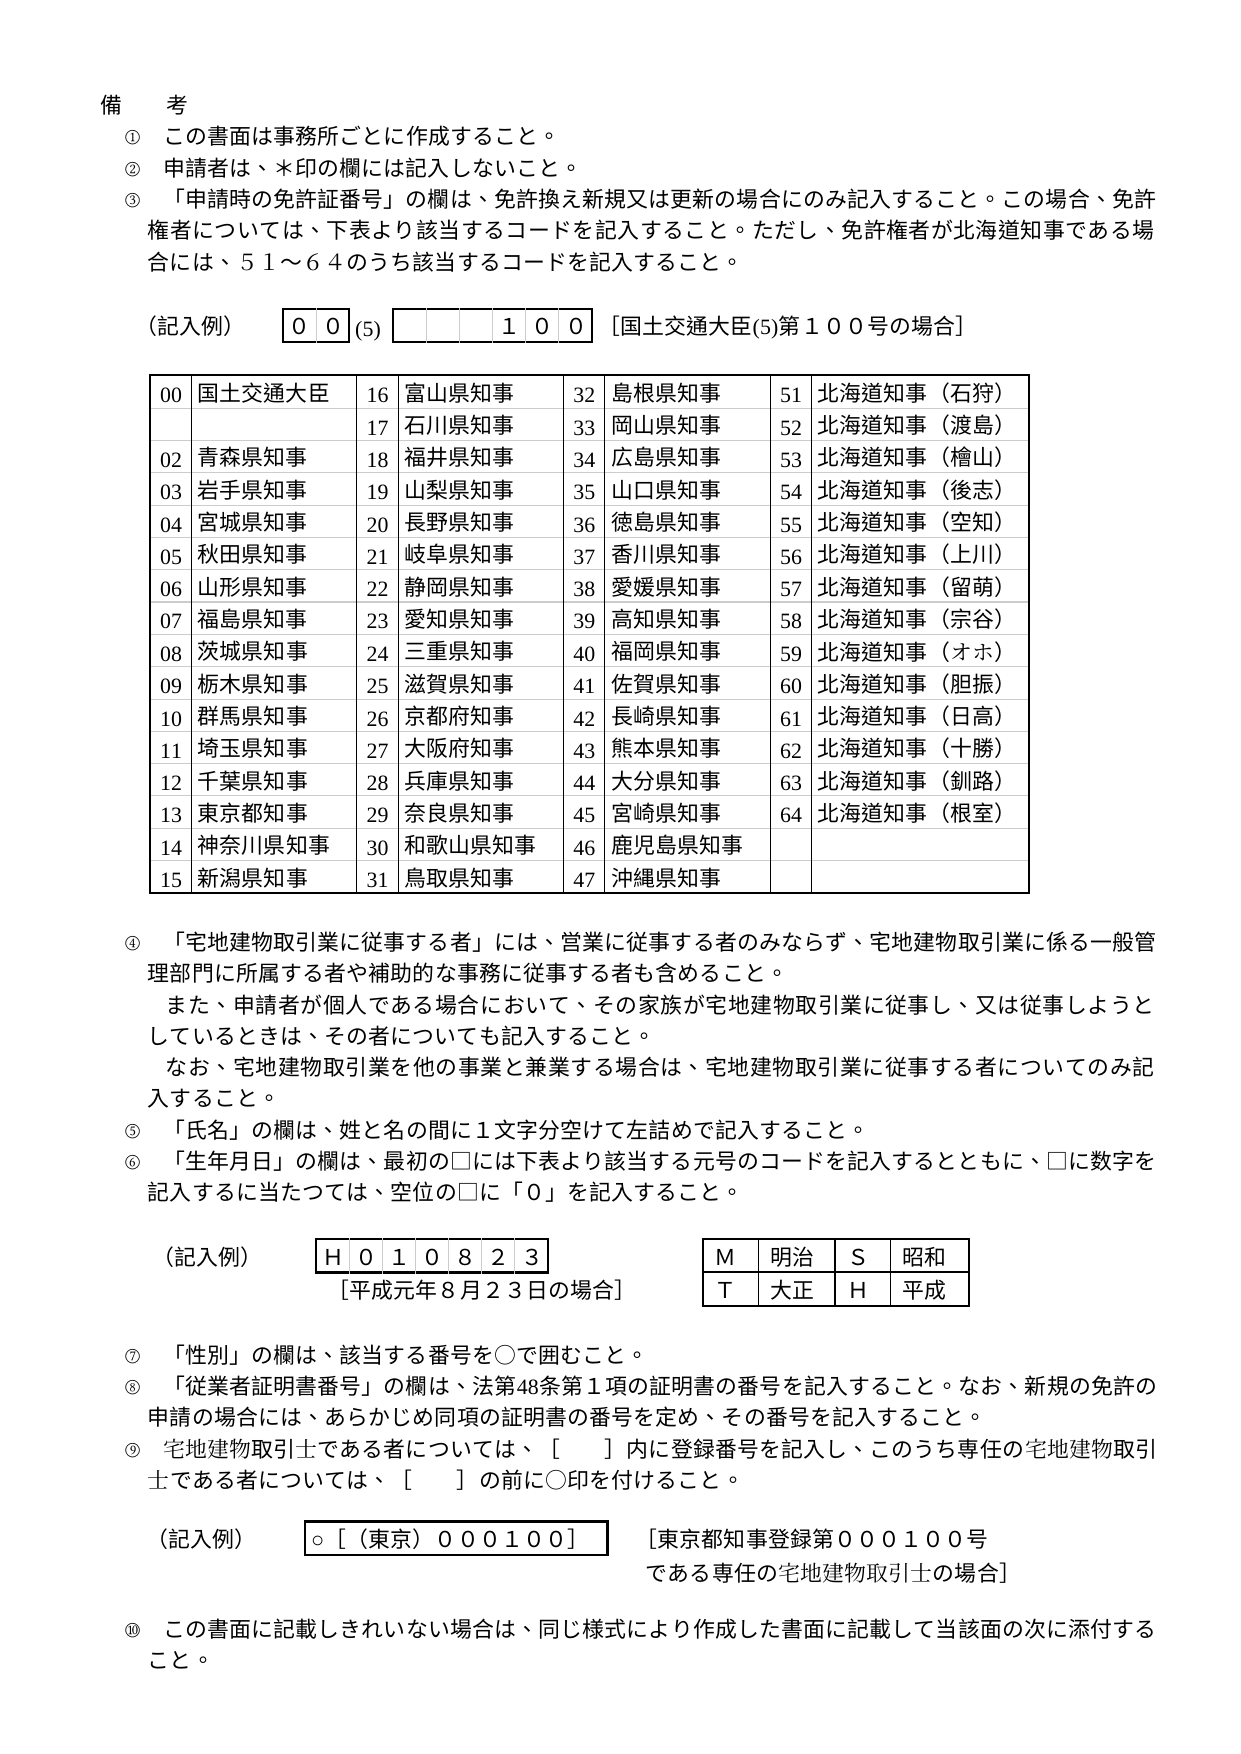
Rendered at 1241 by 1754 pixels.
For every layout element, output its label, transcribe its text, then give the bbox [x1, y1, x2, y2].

table_cell [812, 829, 1028, 860]
table_cell 29 [357, 796, 398, 828]
table_cell 58 [771, 603, 811, 634]
table_header 00 [151, 376, 191, 408]
table_cell 徳島県知事 [605, 506, 770, 537]
table_cell 21 [357, 538, 398, 569]
table_header ［国土交通大臣(5)第１００号の場合］ [593, 308, 1134, 341]
table_cell 09 [151, 667, 191, 698]
table_header [394, 310, 426, 341]
text である専任の宅地建物取引士の場合］ [646, 1556, 1163, 1587]
table_cell 長崎県知事 [605, 700, 770, 731]
table_cell 17 [357, 409, 398, 440]
table_cell 北海道知事（根室） [812, 796, 1028, 828]
table_header １ [493, 310, 525, 341]
table_header ８ [449, 1240, 481, 1271]
table_cell 62 [771, 732, 811, 763]
text ⑥ 「生年月日」の欄は、最初の□には下表より該当する元号のコードを記入するとともに、□に数字を記入するに当たつては、空位の□に「０」を記入すること。 [124, 1144, 1157, 1207]
table_cell 64 [771, 796, 811, 828]
table_cell 08 [151, 635, 191, 666]
table_cell 茨城県知事 [192, 635, 356, 666]
text ① この書面は事務所ごとに作成すること。 [124, 120, 1157, 151]
table_header ０ [416, 1240, 448, 1271]
table_header ０ [526, 310, 558, 341]
table_header ［東京都知事登録第０００１００号 [609, 1520, 1134, 1554]
table_header ２ [482, 1240, 514, 1271]
table_header Ｈ [317, 1240, 349, 1271]
table_cell 岐阜県知事 [399, 538, 563, 569]
table_cell 北海道知事（上川） [812, 538, 1028, 569]
table_cell ［平成元年８月２３日の場合］ [100, 1271, 702, 1305]
table_cell 佐賀県知事 [605, 667, 770, 698]
table_cell 28 [357, 764, 398, 795]
table_cell 山梨県知事 [399, 473, 563, 504]
table_header (5) [350, 308, 392, 341]
table_cell 北海道知事（檜山） [812, 441, 1028, 472]
table_cell 03 [151, 473, 191, 504]
table_cell 愛知県知事 [399, 603, 563, 634]
table_header Ｍ [704, 1240, 758, 1271]
table_cell 平成 [891, 1273, 968, 1305]
table_cell 40 [564, 635, 604, 666]
table_cell 秋田県知事 [192, 538, 356, 569]
table_header 16 [357, 376, 398, 408]
table_cell 02 [151, 441, 191, 472]
table_cell 15 [151, 861, 191, 892]
table_cell 22 [357, 570, 398, 601]
table_cell 愛媛県知事 [605, 570, 770, 601]
table_cell 奈良県知事 [399, 796, 563, 828]
table_cell Ｔ [704, 1273, 758, 1305]
table_cell 57 [771, 570, 811, 601]
table_cell 26 [357, 700, 398, 731]
text 備 考 [100, 88, 1163, 120]
table_cell 大分県知事 [605, 764, 770, 795]
table_cell 38 [564, 570, 604, 601]
table_cell 長野県知事 [399, 506, 563, 537]
table_header 32 [564, 376, 604, 408]
table_cell 10 [151, 700, 191, 731]
table_header 島根県知事 [605, 376, 770, 408]
table_cell 47 [564, 861, 604, 892]
table_cell 熊本県知事 [605, 732, 770, 763]
table_cell 46 [564, 829, 604, 860]
table_cell 北海道知事（空知） [812, 506, 1028, 537]
table_cell 18 [357, 441, 398, 472]
table_header ０ [350, 1240, 382, 1271]
table_cell 31 [357, 861, 398, 892]
table_cell 鳥取県知事 [399, 861, 563, 892]
table_cell [771, 861, 811, 892]
table_cell 41 [564, 667, 604, 698]
table_cell 北海道知事（十勝） [812, 732, 1028, 763]
table_cell 東京都知事 [192, 796, 356, 828]
table_cell 和歌山県知事 [399, 829, 563, 860]
table_header ３ [515, 1240, 547, 1271]
table_cell 11 [151, 732, 191, 763]
table_header [427, 310, 459, 341]
table_cell 25 [357, 667, 398, 698]
table_cell 53 [771, 441, 811, 472]
table_cell 静岡県知事 [399, 570, 563, 601]
table_cell 埼玉県知事 [192, 732, 356, 763]
table_cell 北海道知事（留萌） [812, 570, 1028, 601]
table_cell 石川県知事 [399, 409, 563, 440]
table_cell 山形県知事 [192, 570, 356, 601]
table_cell 北海道知事（後志） [812, 473, 1028, 504]
table_cell 04 [151, 506, 191, 537]
table_cell [771, 829, 811, 860]
table_cell 鹿児島県知事 [605, 829, 770, 860]
table_cell 23 [357, 603, 398, 634]
table_cell 京都府知事 [399, 700, 563, 731]
text ② 申請者は、＊印の欄には記入しないこと。 [124, 151, 1157, 182]
table_cell 52 [771, 409, 811, 440]
table_cell 13 [151, 796, 191, 828]
table_header 昭和 [891, 1240, 968, 1271]
table_header 明治 [759, 1240, 834, 1271]
table_cell 三重県知事 [399, 635, 563, 666]
table_cell 北海道知事（オホ） [812, 635, 1028, 666]
table_cell 05 [151, 538, 191, 569]
table_cell 37 [564, 538, 604, 569]
table_cell 神奈川県知事 [192, 829, 356, 860]
table_cell 20 [357, 506, 398, 537]
table_header ０ [284, 310, 316, 341]
table_cell 39 [564, 603, 604, 634]
table_cell [192, 409, 356, 440]
table_cell 19 [357, 473, 398, 504]
table_header 北海道知事（石狩） [812, 376, 1028, 408]
table_cell 兵庫県知事 [399, 764, 563, 795]
text なお、宅地建物取引業を他の事業と兼業する場合は、宅地建物取引業に従事する者についてのみ記入すること。 [148, 1051, 1157, 1113]
table_cell 07 [151, 603, 191, 634]
table_cell 福井県知事 [399, 441, 563, 472]
table_header （記入例） [100, 308, 282, 341]
table_header （記入例） [100, 1238, 315, 1271]
table_cell 06 [151, 570, 191, 601]
table_cell [812, 861, 1028, 892]
table_cell 福岡県知事 [605, 635, 770, 666]
text ⑨ 宅地建物取引士である者については、［ ］内に登録番号を記入し、このうち専任の宅地建物取引士である者については、［ ］の前に○印を付けること。 [124, 1432, 1157, 1495]
table_cell 42 [564, 700, 604, 731]
table_header 国土交通大臣 [192, 376, 356, 408]
table_cell 大正 [759, 1273, 834, 1305]
table_cell 34 [564, 441, 604, 472]
table_cell 広島県知事 [605, 441, 770, 472]
table_cell 群馬県知事 [192, 700, 356, 731]
table_header ０ [317, 310, 348, 341]
text ⑩ この書面に記載しきれいない場合は、同じ様式により作成した書面に記載して当該面の次に添付すること。 [124, 1613, 1157, 1675]
table_header [460, 310, 492, 341]
text また、申請者が個人である場合において、その家族が宅地建物取引業に従事し、又は従事しようとしているときは、その者についても記入すること。 [148, 988, 1157, 1051]
table_cell 35 [564, 473, 604, 504]
table_cell 27 [357, 732, 398, 763]
table_cell 北海道知事（釧路） [812, 764, 1028, 795]
text ⑧ 「従業者証明書番号」の欄は、法第48条第１項の証明書の番号を記入すること。なお、新規の免許の申請の場合には、あらかじめ同項の証明書の番号を定め、その番号を記入すること。 [124, 1369, 1157, 1432]
table_cell 36 [564, 506, 604, 537]
table_cell [151, 409, 191, 440]
table_header ○［（東京）０００１００］ [306, 1523, 606, 1554]
table_cell 千葉県知事 [192, 764, 356, 795]
text ④ 「宅地建物取引業に従事する者」には、営業に従事する者のみならず、宅地建物取引業に係る一般管理部門に所属する者や補助的な事務に従事する者も含めること。 [124, 926, 1157, 988]
table_cell 北海道知事（宗谷） [812, 603, 1028, 634]
table_cell 60 [771, 667, 811, 698]
table_cell 宮崎県知事 [605, 796, 770, 828]
table_cell 56 [771, 538, 811, 569]
table_cell 岩手県知事 [192, 473, 356, 504]
table_cell 滋賀県知事 [399, 667, 563, 698]
table_cell 岡山県知事 [605, 409, 770, 440]
text ③ 「申請時の免許証番号」の欄は、免許換え新規又は更新の場合にのみ記入すること。この場合、免許権者については、下表より該当するコードを記入すること。ただし、免許権者が北海道知事である場合には、５１～６４のうち該当するコードを記入すること。 [124, 182, 1157, 276]
table_cell 33 [564, 409, 604, 440]
table_cell 高知県知事 [605, 603, 770, 634]
table_cell 12 [151, 764, 191, 795]
table_cell 北海道知事（日高） [812, 700, 1028, 731]
table_cell 沖縄県知事 [605, 861, 770, 892]
table_cell 北海道知事（渡島） [812, 409, 1028, 440]
table_header （記入例） [100, 1520, 304, 1554]
table_header 富山県知事 [399, 376, 563, 408]
table_header ０ [559, 310, 591, 341]
table_cell 43 [564, 732, 604, 763]
table_cell Ｈ [836, 1273, 890, 1305]
table_cell 新潟県知事 [192, 861, 356, 892]
table_cell 山口県知事 [605, 473, 770, 504]
table_cell 59 [771, 635, 811, 666]
table_cell 55 [771, 506, 811, 537]
table_header [549, 1238, 702, 1271]
text ⑦ 「性別」の欄は、該当する番号を○で囲むこと。 [124, 1338, 1157, 1369]
table_cell 大阪府知事 [399, 732, 563, 763]
table_cell 44 [564, 764, 604, 795]
table_cell 63 [771, 764, 811, 795]
table_header 51 [771, 376, 811, 408]
table_cell 54 [771, 473, 811, 504]
table_cell 24 [357, 635, 398, 666]
table_cell 61 [771, 700, 811, 731]
table_cell 福島県知事 [192, 603, 356, 634]
text ⑤ 「氏名」の欄は、姓と名の間に１文字分空けて左詰めで記入すること。 [124, 1113, 1157, 1144]
table_cell 宮城県知事 [192, 506, 356, 537]
table_header １ [383, 1240, 415, 1271]
table_cell 45 [564, 796, 604, 828]
table_cell 栃木県知事 [192, 667, 356, 698]
table_cell 30 [357, 829, 398, 860]
table_header Ｓ [836, 1240, 890, 1271]
table_cell 香川県知事 [605, 538, 770, 569]
table_cell 14 [151, 829, 191, 860]
table_cell 青森県知事 [192, 441, 356, 472]
table_cell 北海道知事（胆振） [812, 667, 1028, 698]
